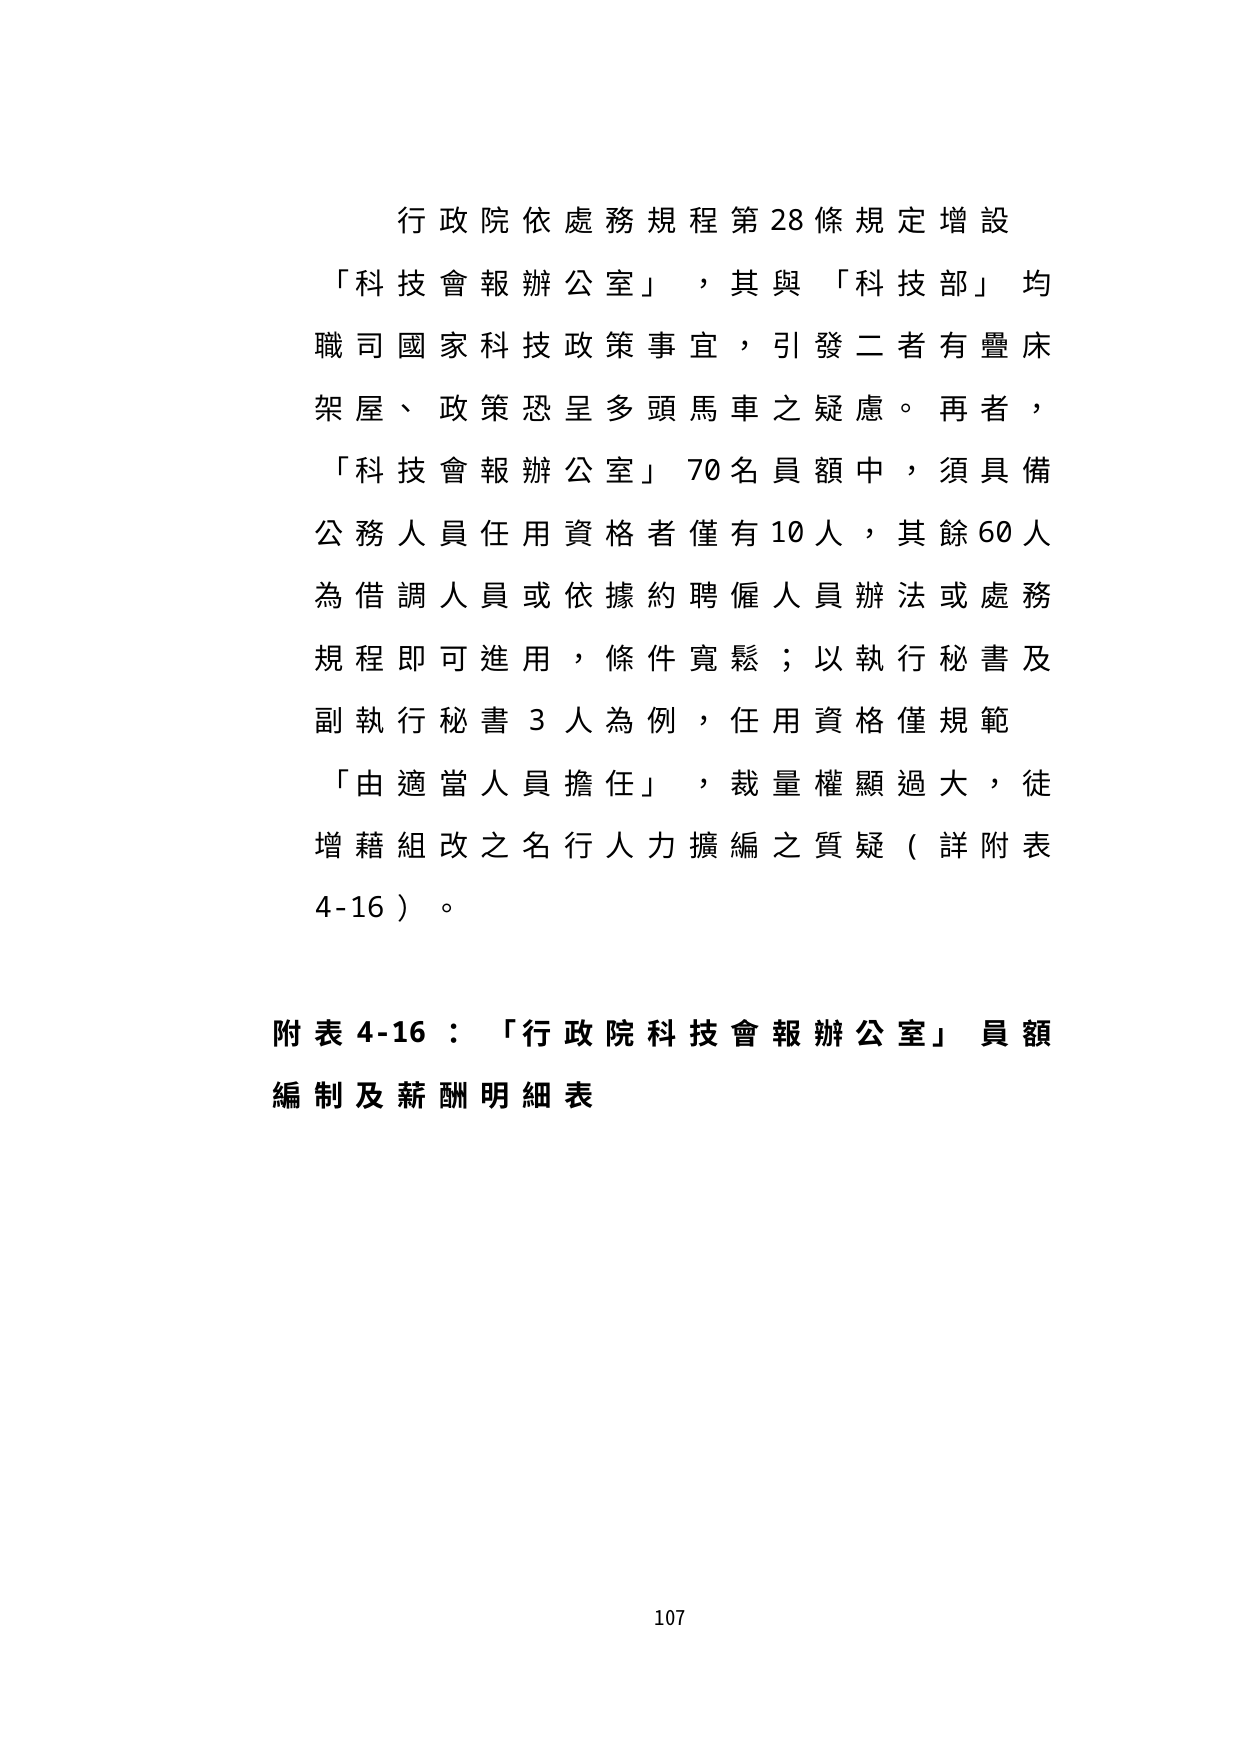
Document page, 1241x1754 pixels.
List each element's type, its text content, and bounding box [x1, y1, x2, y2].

text 附表4-16：「行政院科技會報辦公室」員額編制及薪酬明細表 [256, 990, 1058, 1115]
text 行政院依處務規程第28條規定增設「科技會報辦公室」，其與「科技部」均職司國家科技政策事宜，引發二者有疊床架屋、政策恐呈多頭馬車之疑慮。再者，「科技會報辦公室」70名員額中，須具備公務人員任用資格者僅有10人，其餘60人為借調人員或依據約聘僱人員辦法或處務規程即可進用，條件寬鬆；以執行秘書及副執行秘書3人為例，任用資格僅規範「由適當人員擔任」，裁量權顯過大，徒增藉組改之名行人力擴編之質疑(詳附表4-16）。 [301, 177, 1058, 927]
